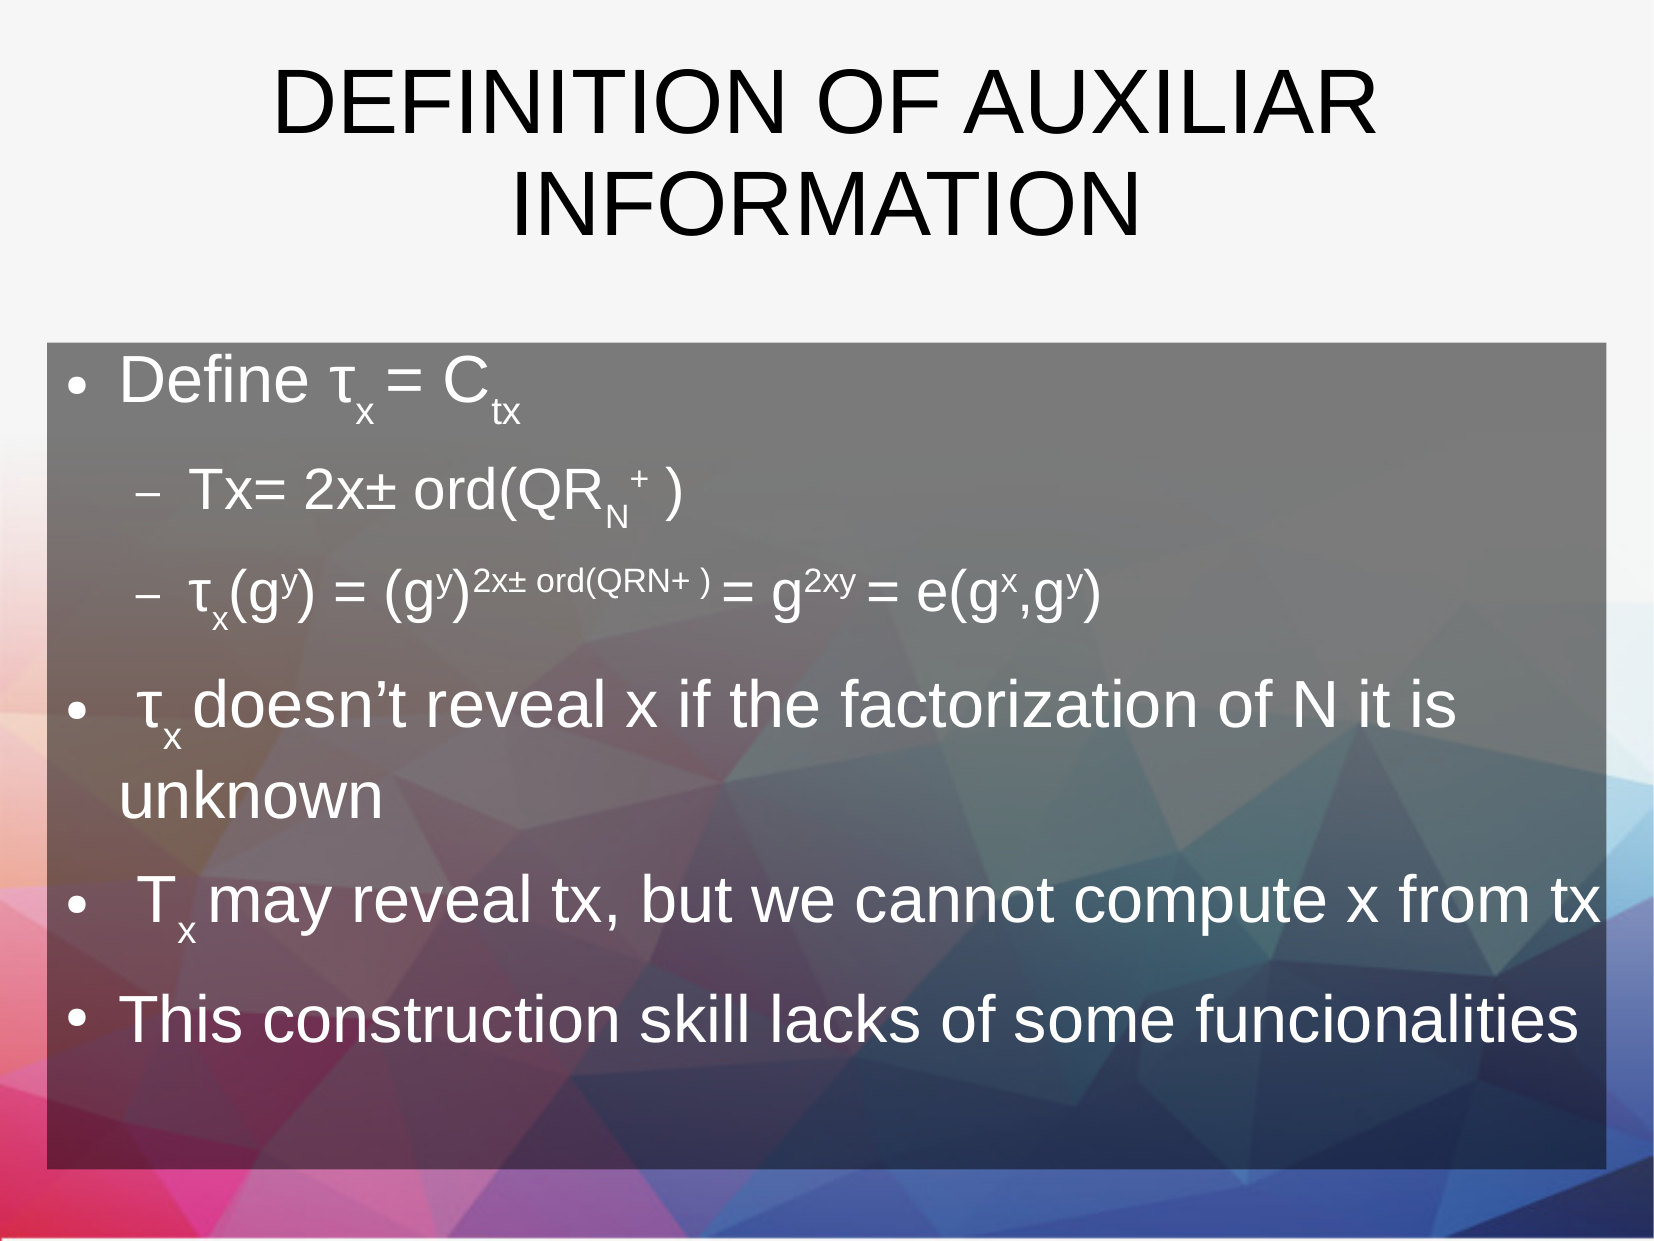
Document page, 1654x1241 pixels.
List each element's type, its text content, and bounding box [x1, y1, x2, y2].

title DEFINITION OF AUXILIAR INFORMATION [82, 49, 1571, 257]
list Define τx = Ctx Tx= 2x± ord(QRN+ ) τx(gy) = (gy)2x± ord(QRN+ ) = g2xy = e(gx,gy) τx doesn’t reveal x if the factorization of N it is unknown Τx may reveal tx, but we cannot compute x from tx This construction skill lacks of some funcionalities [47, 342, 1607, 1170]
picture [0, 0, 1654, 1241]
